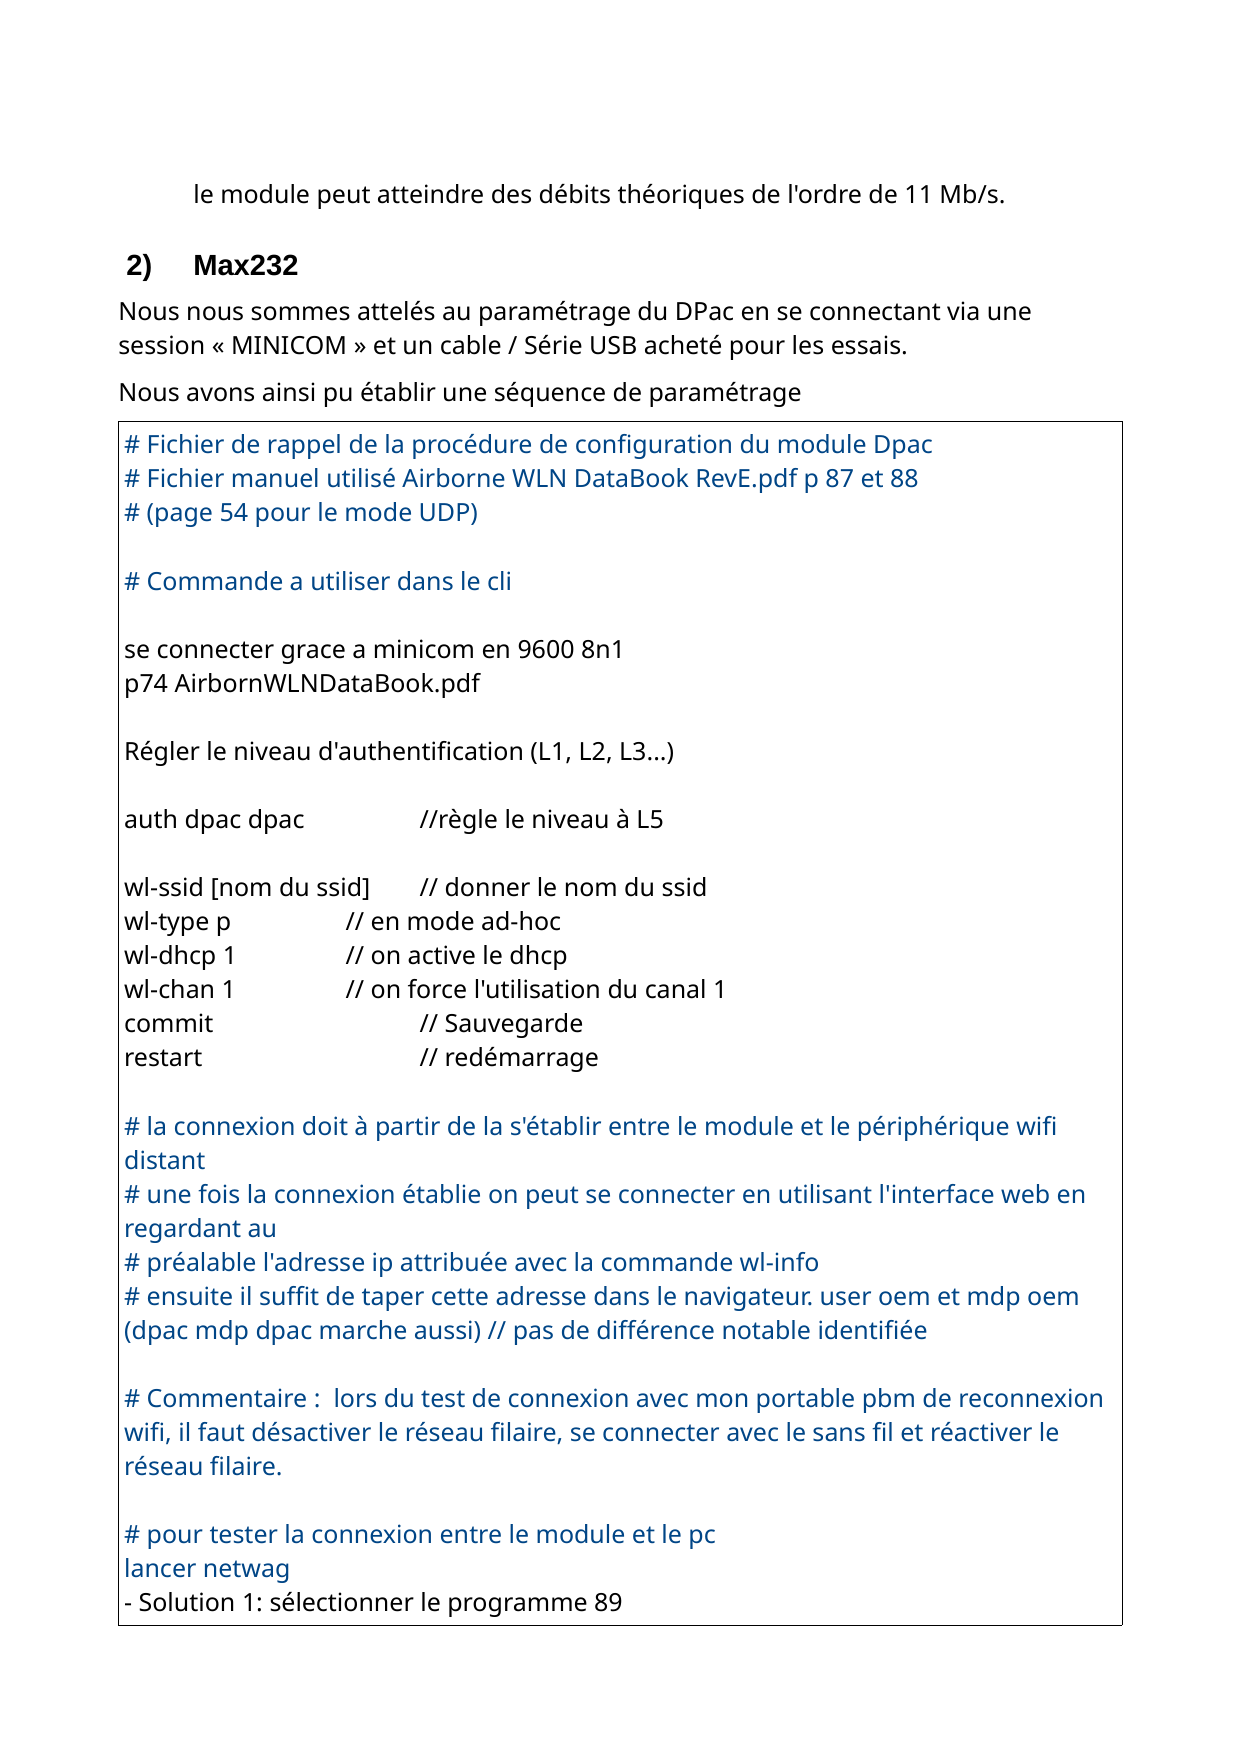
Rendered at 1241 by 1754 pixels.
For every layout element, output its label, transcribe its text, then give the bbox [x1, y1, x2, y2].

subtitle Max232 [118, 248, 1122, 281]
text Nous nous sommes attelés au paramétrage du DPac en se connectant via une session « MINICOM » et un cable / Série USB acheté pour les essais. [118, 294, 1122, 362]
table_header # Fichier de rappel de la procédure de configuration du module Dpac # Fichier manuel utilisé Airborne WLN DataBook RevE.pdf p 87 et 88 # (page 54 pour le mode UDP) # Commande a utiliser dans le cli se connecter grace a minicom en 9600 8n1 p74 AirbornWLNDataBook.pdf Régler le niveau d'authentification (L1, L2, L3...) auth dpac dpac //règle le niveau à L5 wl-ssid [nom du ssid] // donner le nom du ssid wl-type p // en mode ad-hoc wl-dhcp 1 // on active le dhcp wl-chan 1 // on force l'utilisation du canal 1 commit // Sauvegarde restart // redémarrage # la connexion doit à partir de la s'établir entre le module et le périphérique wifi distant # une fois la connexion établie on peut se connecter en utilisant l'interface web en regardant au # préalable l'adresse ip attribuée avec la commande wl-info # ensuite il suffit de taper cette adresse dans le navigateur. user oem et mdp oem (dpac mdp dpac marche aussi) // pas de différence notable identifiée # Commentaire : lors du test de connexion avec mon portable pbm de reconnexion wifi, il faut désactiver le réseau filaire, se connecter avec le sans fil et réactiver le réseau filaire. # pour tester la connexion entre le module et le pc lancer netwag - Solution 1: sélectionner le programme 89 [119, 422, 1122, 1625]
text Nous avons ainsi pu établir une séquence de paramétrage [118, 374, 1122, 409]
list le module peut atteindre des débits théoriques de l'ordre de 11 Mb/s. [156, 176, 1122, 210]
